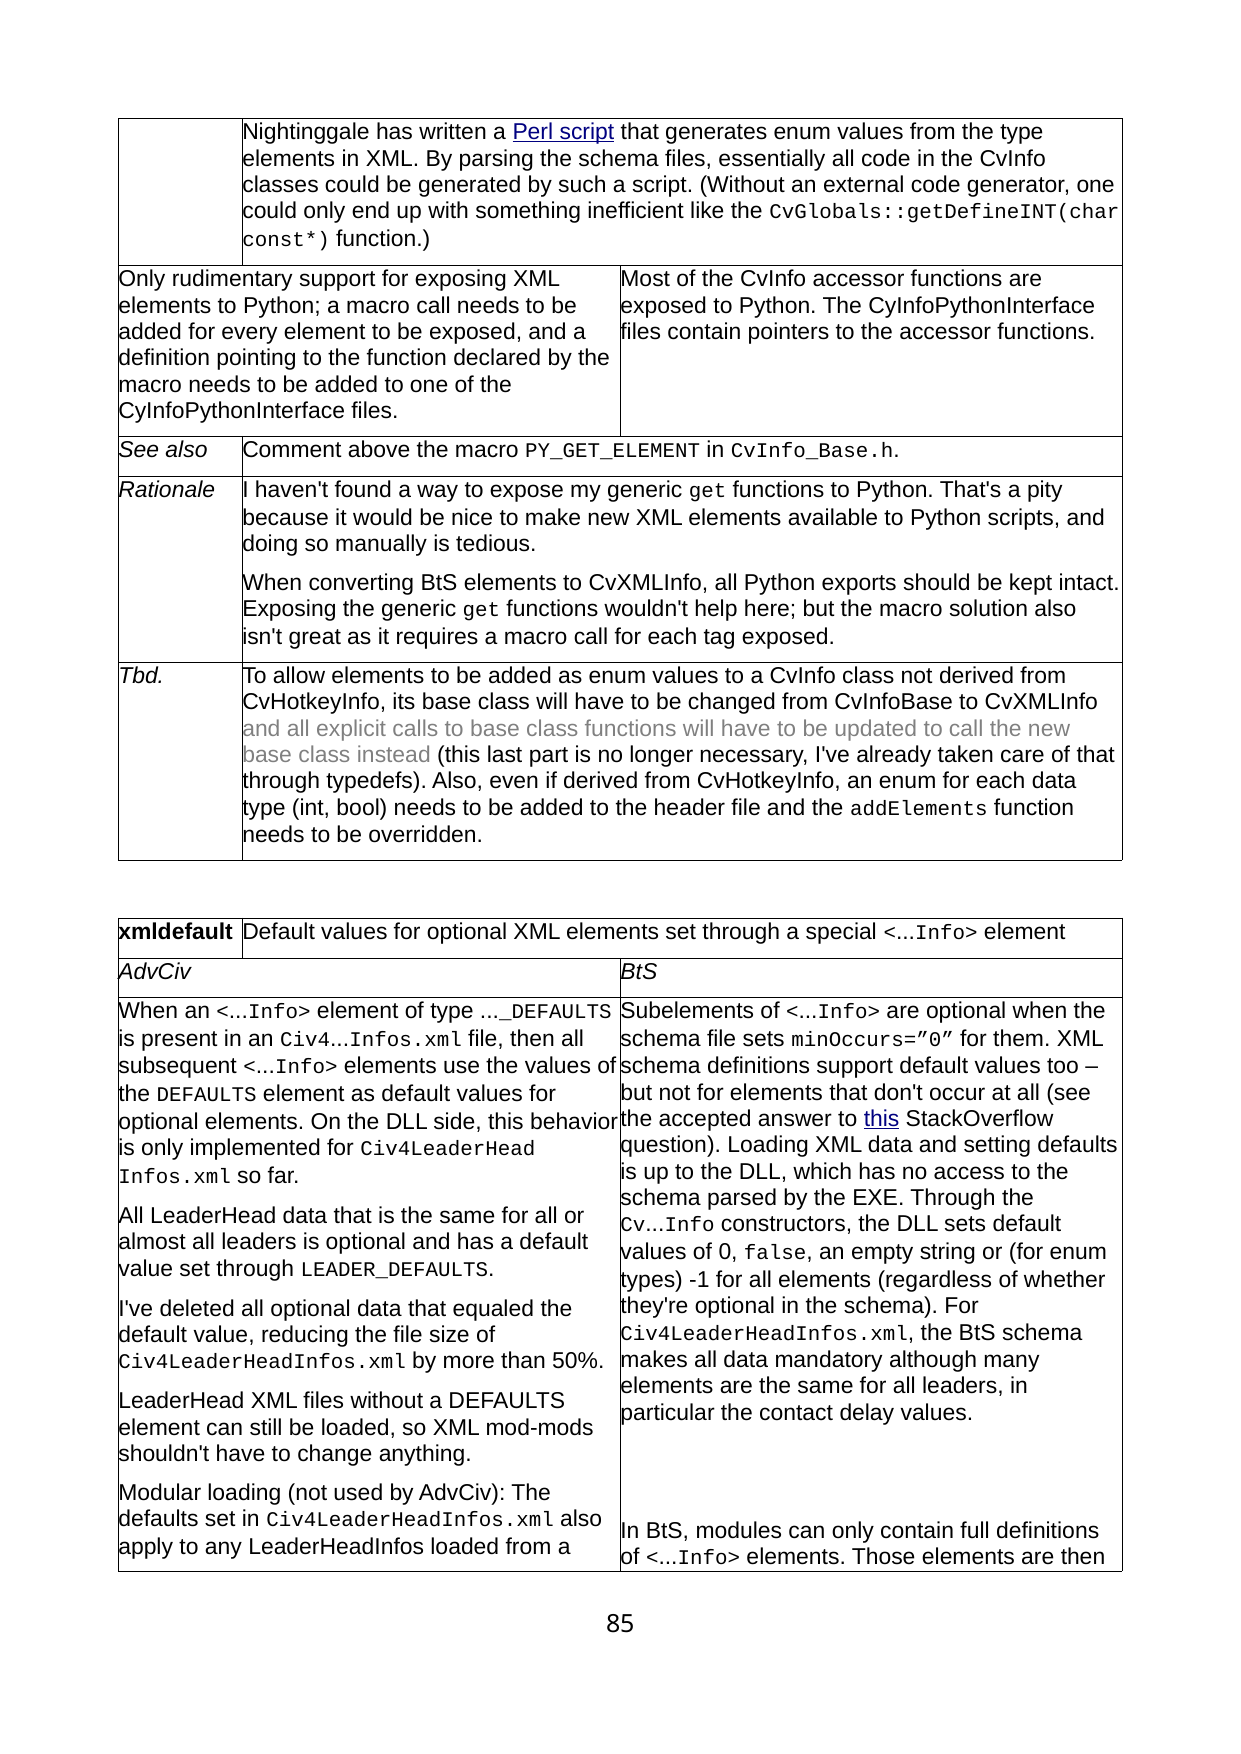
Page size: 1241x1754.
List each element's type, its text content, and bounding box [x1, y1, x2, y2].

table_cell Only rudimentary support for exposing XML elements to Python; a macro call needs to be added for every element to be exposed, and a definition pointing to the function declared by the macro needs to be added to one of the CyInfoPythonInterface files. [119, 266, 620, 436]
table_cell Rationale [119, 477, 242, 662]
table_cell When an <...Info> element of type ..._DEFAULTS is present in an Civ4...Infos.xml file, then all subsequent <...Info> elements use the values of the DEFAULTS element as default values for optional elements. On the DLL side, this behavior is only implemented for Civ4LeaderHead Infos.xml so far. All LeaderHead data that is the same for all or almost all leaders is optional and has a default value set through LEADER_DEFAULTS. I've deleted all optional data that equaled the default value, reducing the file size of Civ4LeaderHeadInfos.xml by more than 50%. LeaderHead XML files without a DEFAULTS element can still be loaded, so XML mod-mods shouldn't have to change anything. Modular loading (not used by AdvCiv): The defaults set in Civ4LeaderHeadInfos.xml also apply to any LeaderHeadInfos loaded from a [119, 998, 620, 1571]
table_cell Comment above the macro PY_GET_ELEMENT in CvInfo_Base.h. [243, 437, 1122, 476]
table_cell Nightinggale has written a Perl script that generates enum values from the type elements in XML. By parsing the schema files, essentially all code in the CvInfo classes could be generated by such a script. (Without an external code generator, one could only end up with something inefficient like the CvGlobals::getDefineINT(char const*) function.) [243, 119, 1122, 265]
table_header xmldefault [119, 919, 242, 958]
table_cell [119, 119, 242, 265]
table_cell See also [119, 437, 242, 476]
table_cell To allow elements to be added as enum values to a CvInfo class not derived from CvHotkeyInfo, its base class will have to be changed from CvInfoBase to CvXMLInfo and all explicit calls to base class functions will have to be updated to call the new base class instead (this last part is no longer necessary, I've already taken care of that through typedefs). Also, even if derived from CvHotkeyInfo, an enum for each data type (int, bool) needs to be added to the header file and the addElements function needs to be overridden. [243, 663, 1122, 860]
table_cell Subelements of <...Info> are optional when the schema file sets minOccurs=”0” for them. XML schema definitions support default values too – but not for elements that don't occur at all (see the accepted answer to this StackOverflow question). Loading XML data and setting defaults is up to the DLL, which has no access to the schema parsed by the EXE. Through the Cv...Info constructors, the DLL sets default values of 0, false, an empty string or (for enum types) -1 for all elements (regardless of whether they're optional in the schema). For Civ4LeaderHeadInfos.xml, the BtS schema makes all data mandatory although many elements are the same for all leaders, in particular the contact delay values. In BtS, modules can only contain full definitions of <...Info> elements. Those elements are then [621, 998, 1122, 1571]
table_cell Tbd. [119, 663, 242, 860]
table_cell Most of the CvInfo accessor functions are exposed to Python. The CyInfoPythonInterface files contain pointers to the accessor functions. [621, 266, 1122, 436]
table_cell BtS [621, 959, 1122, 997]
table_cell AdvCiv [119, 959, 620, 997]
table_cell I haven't found a way to expose my generic get functions to Python. That's a pity because it would be nice to make new XML elements available to Python scripts, and doing so manually is tedious. When converting BtS elements to CvXMLInfo, all Python exports should be kept intact. Exposing the generic get functions wouldn't help here; but the macro solution also isn't great as it requires a macro call for each tag exposed. [243, 477, 1122, 662]
table_header Default values for optional XML elements set through a special <...Info> element [243, 919, 1122, 958]
